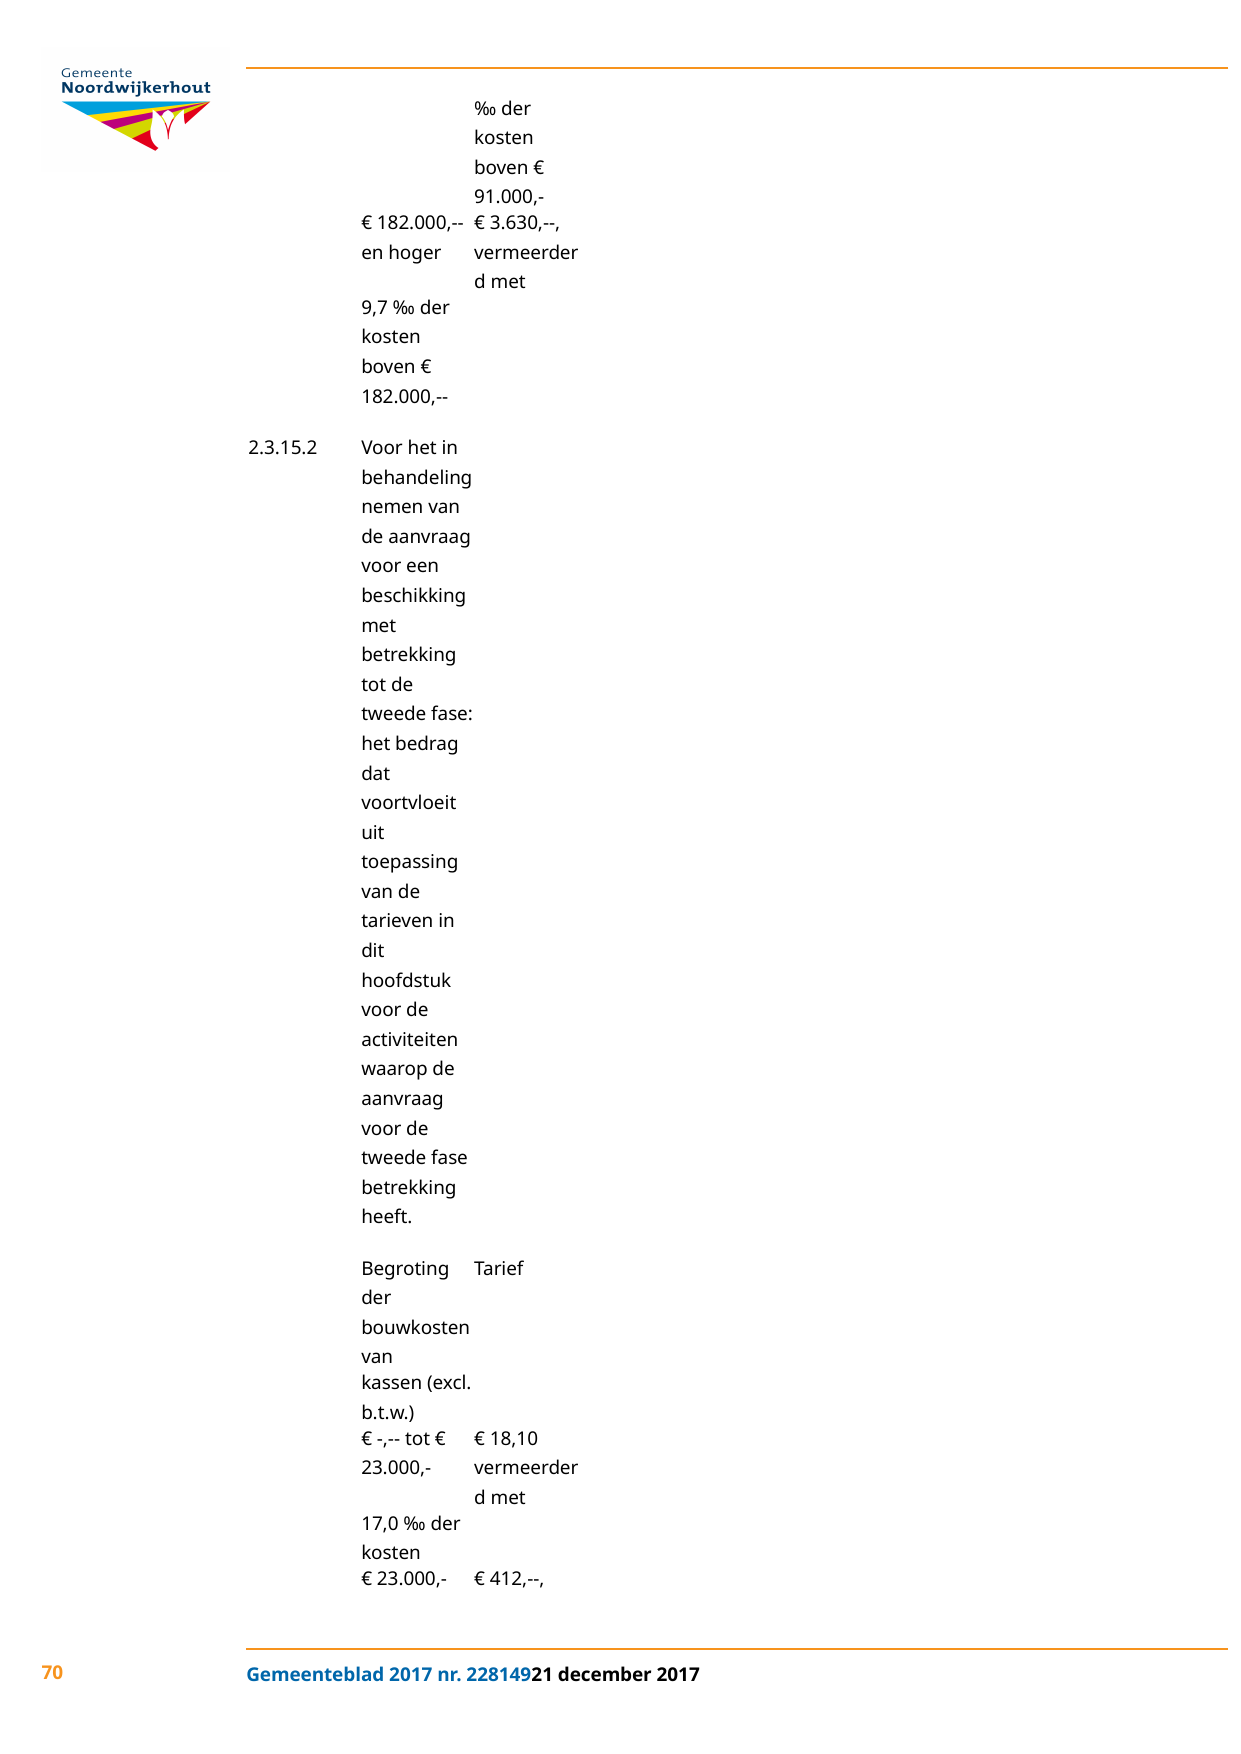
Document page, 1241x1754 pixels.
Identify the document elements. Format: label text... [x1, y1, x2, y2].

table_cell [587, 434, 700, 1229]
table_cell [587, 1425, 700, 1510]
table_cell Tarief [474, 1255, 587, 1369]
table_cell [248, 1229, 361, 1255]
table_cell [587, 95, 700, 209]
table_cell € -,-- tot € 23.000,- [361, 1425, 474, 1510]
table_cell [248, 1255, 361, 1369]
table_cell 2.3.15.2 [248, 434, 361, 1229]
table_cell [248, 95, 361, 209]
picture [41, 47, 231, 172]
table_cell [587, 1565, 700, 1591]
table_cell Voor het in behandeling nemen van de aanvraag voor een beschikking met betrekking tot de tweede fase: het bedrag dat voortvloeit uit toepassing van de tarieven in dit hoofdstuk voor de activiteiten waarop de aanvraag voor de tweede fase betrekking heeft. [361, 434, 474, 1229]
table_cell € 18,10 vermeerderd met [474, 1425, 587, 1510]
table_cell [474, 1370, 587, 1425]
table_cell [587, 409, 700, 434]
table_cell [248, 1565, 361, 1591]
table_cell [248, 209, 361, 294]
table_cell [248, 1425, 361, 1510]
table_cell [361, 95, 474, 209]
table_cell € 182.000,-- en hoger [361, 209, 474, 294]
table_cell [474, 294, 587, 409]
table_cell € 412,--, [474, 1565, 587, 1591]
table_cell [474, 1510, 587, 1565]
table_cell [587, 209, 700, 294]
table_cell [587, 1229, 700, 1255]
table_cell [248, 1510, 361, 1565]
table_cell 9,7 ‰ der kosten boven € 182.000,-- [361, 294, 474, 409]
table_cell [361, 1229, 474, 1255]
table_cell 17,0 ‰ der kosten [361, 1510, 474, 1565]
table_cell [248, 1370, 361, 1425]
table_cell [361, 409, 474, 434]
table_cell kassen (excl. b.t.w.) [361, 1370, 474, 1425]
table_cell [248, 294, 361, 409]
table_cell [248, 409, 361, 434]
table_cell € 3.630,--, vermeerderd met [474, 209, 587, 294]
table_cell [474, 409, 587, 434]
table_cell Begroting der bouwkosten van [361, 1255, 474, 1369]
table_cell ‰ der kosten boven € 91.000,- [474, 95, 587, 209]
table_cell [474, 1229, 587, 1255]
table_cell [474, 434, 587, 1229]
table_cell € 23.000,- [361, 1565, 474, 1591]
table_cell [587, 1255, 700, 1369]
